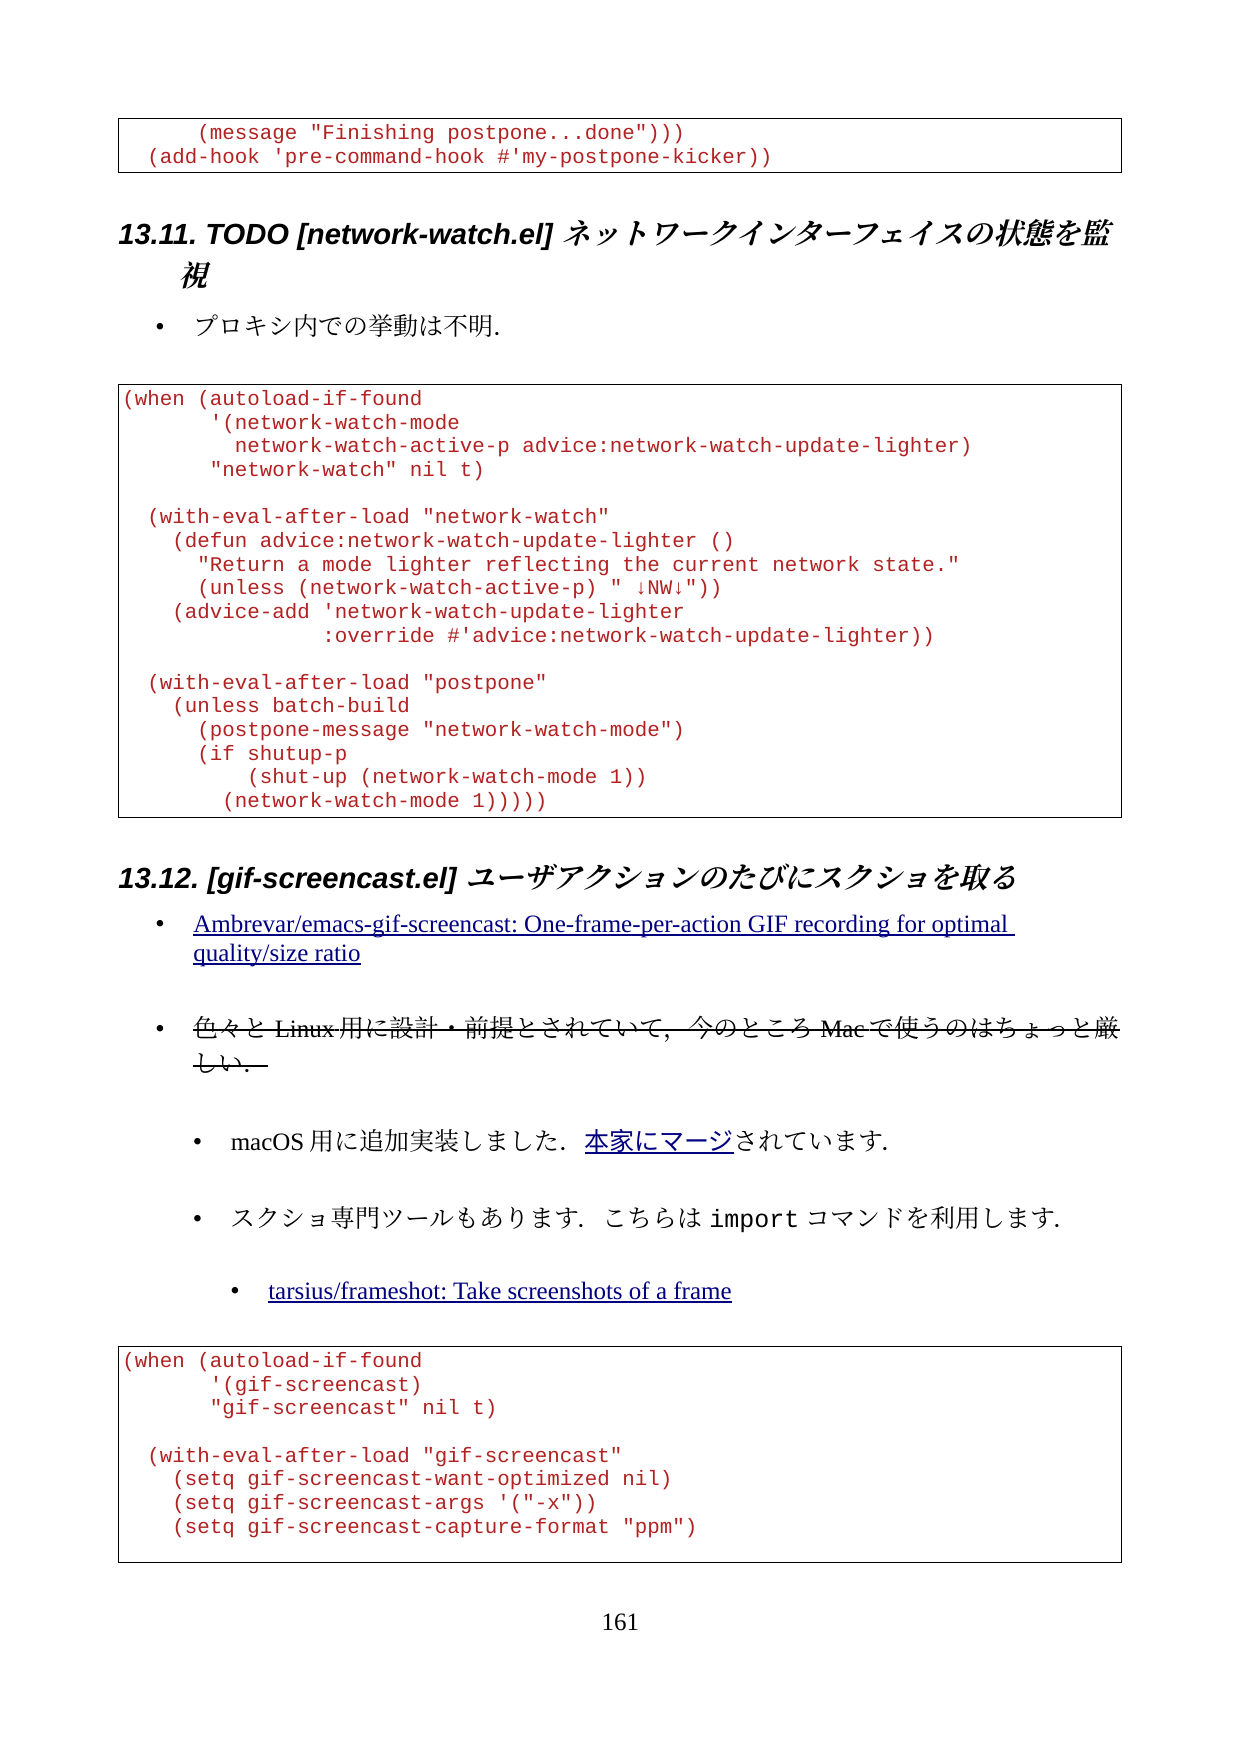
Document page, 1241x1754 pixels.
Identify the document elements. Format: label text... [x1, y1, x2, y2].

text "network-watch" nil t) [119, 455, 1121, 479]
text (when (autoload-if-found [119, 1347, 1121, 1370]
text (advice-add 'network-watch-update-lighter [119, 597, 1121, 621]
list macOS用に追加実装しました．本家にマージされています． [193, 1121, 1122, 1186]
list 色々と Linux用に設計・前提とされていて，今のところ Macで使うのはちょっと厳しい． [156, 1008, 1122, 1109]
text (with-eval-after-load "gif-screencast" [119, 1441, 1121, 1464]
text (postpone-message "network-watch-mode") [119, 715, 1121, 739]
text (message "Finishing postpone...done"))) [119, 119, 1121, 142]
text "Return a mode lighter reflecting the current network state." [119, 550, 1121, 573]
text (if shutup-p [119, 739, 1121, 762]
text '(network-watch-mode [119, 408, 1121, 431]
text "gif-screencast" nil t) [119, 1393, 1121, 1417]
text (network-watch-mode 1))))) [119, 786, 1121, 817]
text (setq gif-screencast-capture-format "ppm") [119, 1512, 1121, 1535]
text (with-eval-after-load "network-watch" [119, 502, 1121, 526]
text (when (autoload-if-found [119, 385, 1121, 408]
text (with-eval-after-load "postpone" [119, 668, 1121, 692]
subtitle TODO [network-watch.el] ネットワークインターフェイスの状態を監視 [118, 211, 1122, 294]
text (add-hook 'pre-command-hook #'my-postpone-kicker)) [119, 142, 1121, 172]
text (shut-up (network-watch-mode 1)) [119, 762, 1121, 786]
text '(gif-screencast) [119, 1370, 1121, 1393]
list プロキシ内での挙動は不明． [156, 307, 1122, 372]
text (defun advice:network-watch-update-lighter () [119, 526, 1121, 550]
text (setq gif-screencast-args '("-x")) [119, 1488, 1121, 1512]
text :override #'advice:network-watch-update-lighter)) [119, 621, 1121, 644]
list Ambrevar/emacs-gif-screencast: One-frame-per-action GIF recording for optimal quality/size ratio [156, 909, 1122, 996]
list スクショ専門ツールもあります．こちらは import コマンドを利用します． [193, 1199, 1122, 1264]
text (setq gif-screencast-want-optimized nil) [119, 1464, 1121, 1488]
subtitle [gif-screencast.el] ユーザアクションのたびにスクショを取る [118, 855, 1122, 897]
text network-watch-active-p advice:network-watch-update-lighter) [119, 431, 1121, 455]
text (unless (network-watch-active-p) " ↓NW↓")) [119, 573, 1121, 597]
list tarsius/frameshot: Take screenshots of a frame [231, 1276, 1122, 1334]
text (unless batch-build [119, 692, 1121, 715]
